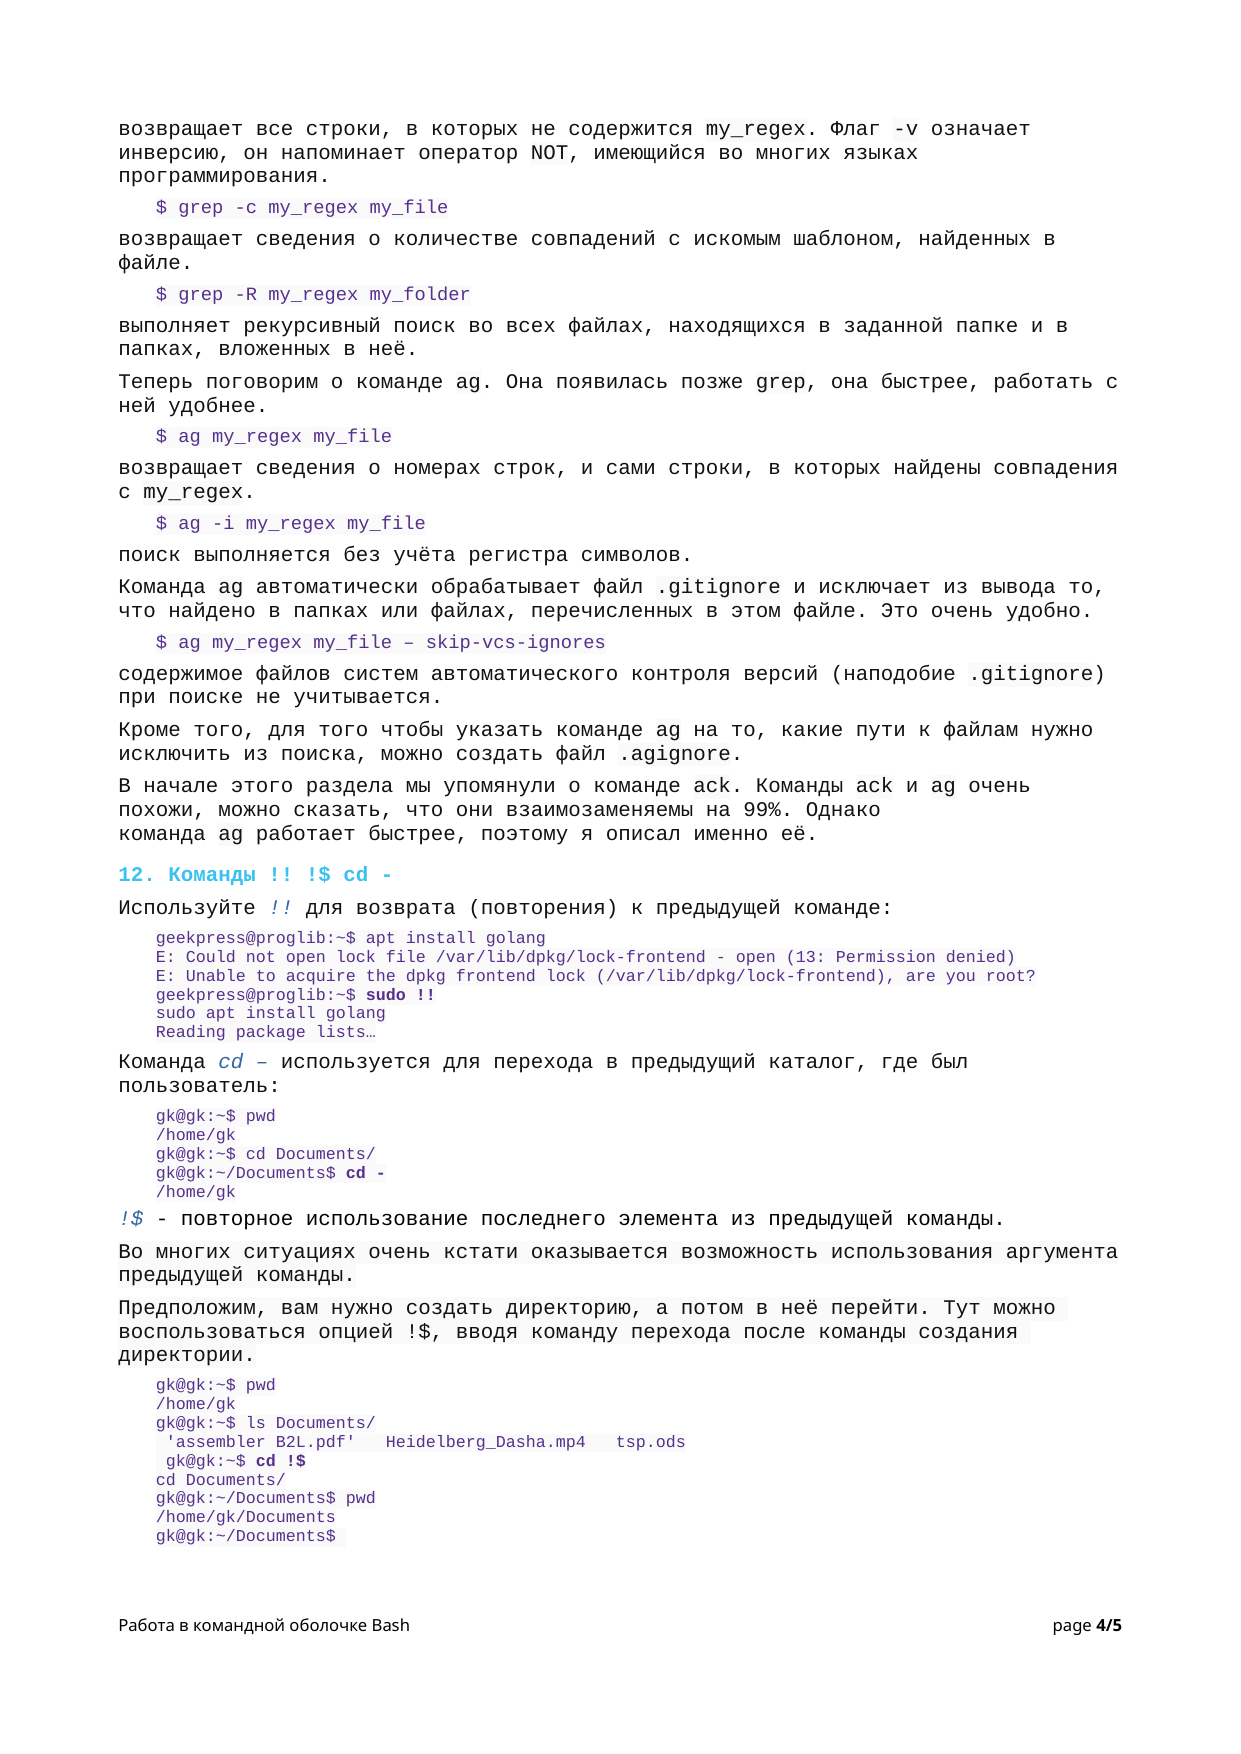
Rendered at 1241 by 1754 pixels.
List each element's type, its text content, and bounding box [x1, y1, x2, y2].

text возвращает сведения о количестве совпадений с искомым шаблоном, найденных в файле. [118, 228, 1122, 276]
text gk@gk:~$ pwd [118, 1108, 1122, 1127]
text gk@gk:~$ cd Documents/ [118, 1146, 1122, 1164]
text /home/gk [118, 1127, 1122, 1146]
text gk@gk:~/Documents$ [118, 1528, 1122, 1547]
text /home/gk [118, 1396, 1122, 1414]
text Кроме того, для того чтобы указать команде ag на то, какие пути к файлам нужно исключить из поиска, можно создать файл .agignore. [118, 719, 1122, 766]
text cd Documents/ [118, 1471, 1122, 1490]
text geekpress@proglib:~$ sudo !! [118, 986, 1122, 1005]
text Reading package lists… [118, 1024, 1122, 1043]
text /home/gk [118, 1183, 1122, 1202]
text выполняет рекурсивный поиск во всех файлах, находящихся в заданной папке и в папках, вложенных в неё. [118, 315, 1122, 362]
text gk@gk:~/Documents$ pwd [118, 1490, 1122, 1509]
text поиск выполняется без учёта регистра символов. [118, 544, 1122, 567]
text возвращает все строки, в которых не содержится my_regex. Флаг -v означает инверсию, он напоминает оператор NOT, имеющийся во многих языках программирования. [118, 118, 1122, 189]
text содержимое файлов систем автоматического контроля версий (наподобие .gitignore) при поиске не учитывается. [118, 663, 1122, 710]
subtitle 12. Команды !! !$ cd - [118, 864, 1122, 888]
text Команда cd – используется для перехода в предыдущий каталог, где был пользователь: [118, 1052, 1122, 1099]
text В начале этого раздела мы упомянули о команде ack. Команды ack и ag очень похожи, можно сказать, что они взаимозаменяемы на 99%. Однако команда ag работает быстрее, поэтому я описал именно её. [118, 775, 1122, 846]
text Команда ag автоматически обрабатывает файл .gitignore и исключает из вывода то, что найдено в папках или файлах, перечисленных в этом файле. Это очень удобно. [118, 576, 1122, 624]
text Предположим, вам нужно создать директорию, а потом в неё перейти. Тут можно воспользоваться опцией !$, вводя команду перехода после команды создания директории. [118, 1297, 1122, 1368]
text $ grep -c my_regex my_file [118, 198, 1122, 219]
text $ ag my_regex my_file – skip-vcs-ignores [118, 633, 1122, 654]
text gk@gk:~$ ls Documents/ [118, 1414, 1122, 1433]
text Используйте !! для возврата (повторения) к предыдущей команде: [118, 897, 1122, 921]
text gk@gk:~/Documents$ cd - [118, 1164, 1122, 1183]
text Во многих ситуациях очень кстати оказывается возможность использования аргумента предыдущей команды. [118, 1241, 1122, 1288]
text geekpress@proglib:~$ apt install golang [118, 929, 1122, 948]
text $ ag my_regex my_file [118, 427, 1122, 448]
text Теперь поговорим о команде ag. Она появилась позже grep, она быстрее, работать с ней удобнее. [118, 371, 1122, 418]
text 'assembler B2L.pdf' Heidelberg_Dasha.mp4 tsp.ods [118, 1433, 1122, 1452]
text E: Could not open lock file /var/lib/dpkg/lock-frontend - open (13: Permission denied) [118, 948, 1122, 967]
text !$ - повторное использование последнего элемента из предыдущей команды. [118, 1208, 1122, 1232]
text $ grep -R my_regex my_folder [118, 284, 1122, 306]
text /home/gk/Documents [118, 1509, 1122, 1528]
text возвращает сведения о номерах строк, и сами строки, в которых найдены совпадения с my_regex. [118, 457, 1122, 505]
text $ ag -i my_regex my_file [118, 514, 1122, 535]
text E: Unable to acquire the dpkg frontend lock (/var/lib/dpkg/lock-frontend), are you root? [118, 967, 1122, 986]
text gk@gk:~$ pwd [118, 1377, 1122, 1396]
text gk@gk:~$ cd !$ [118, 1452, 1122, 1471]
text sudo apt install golang [118, 1005, 1122, 1024]
